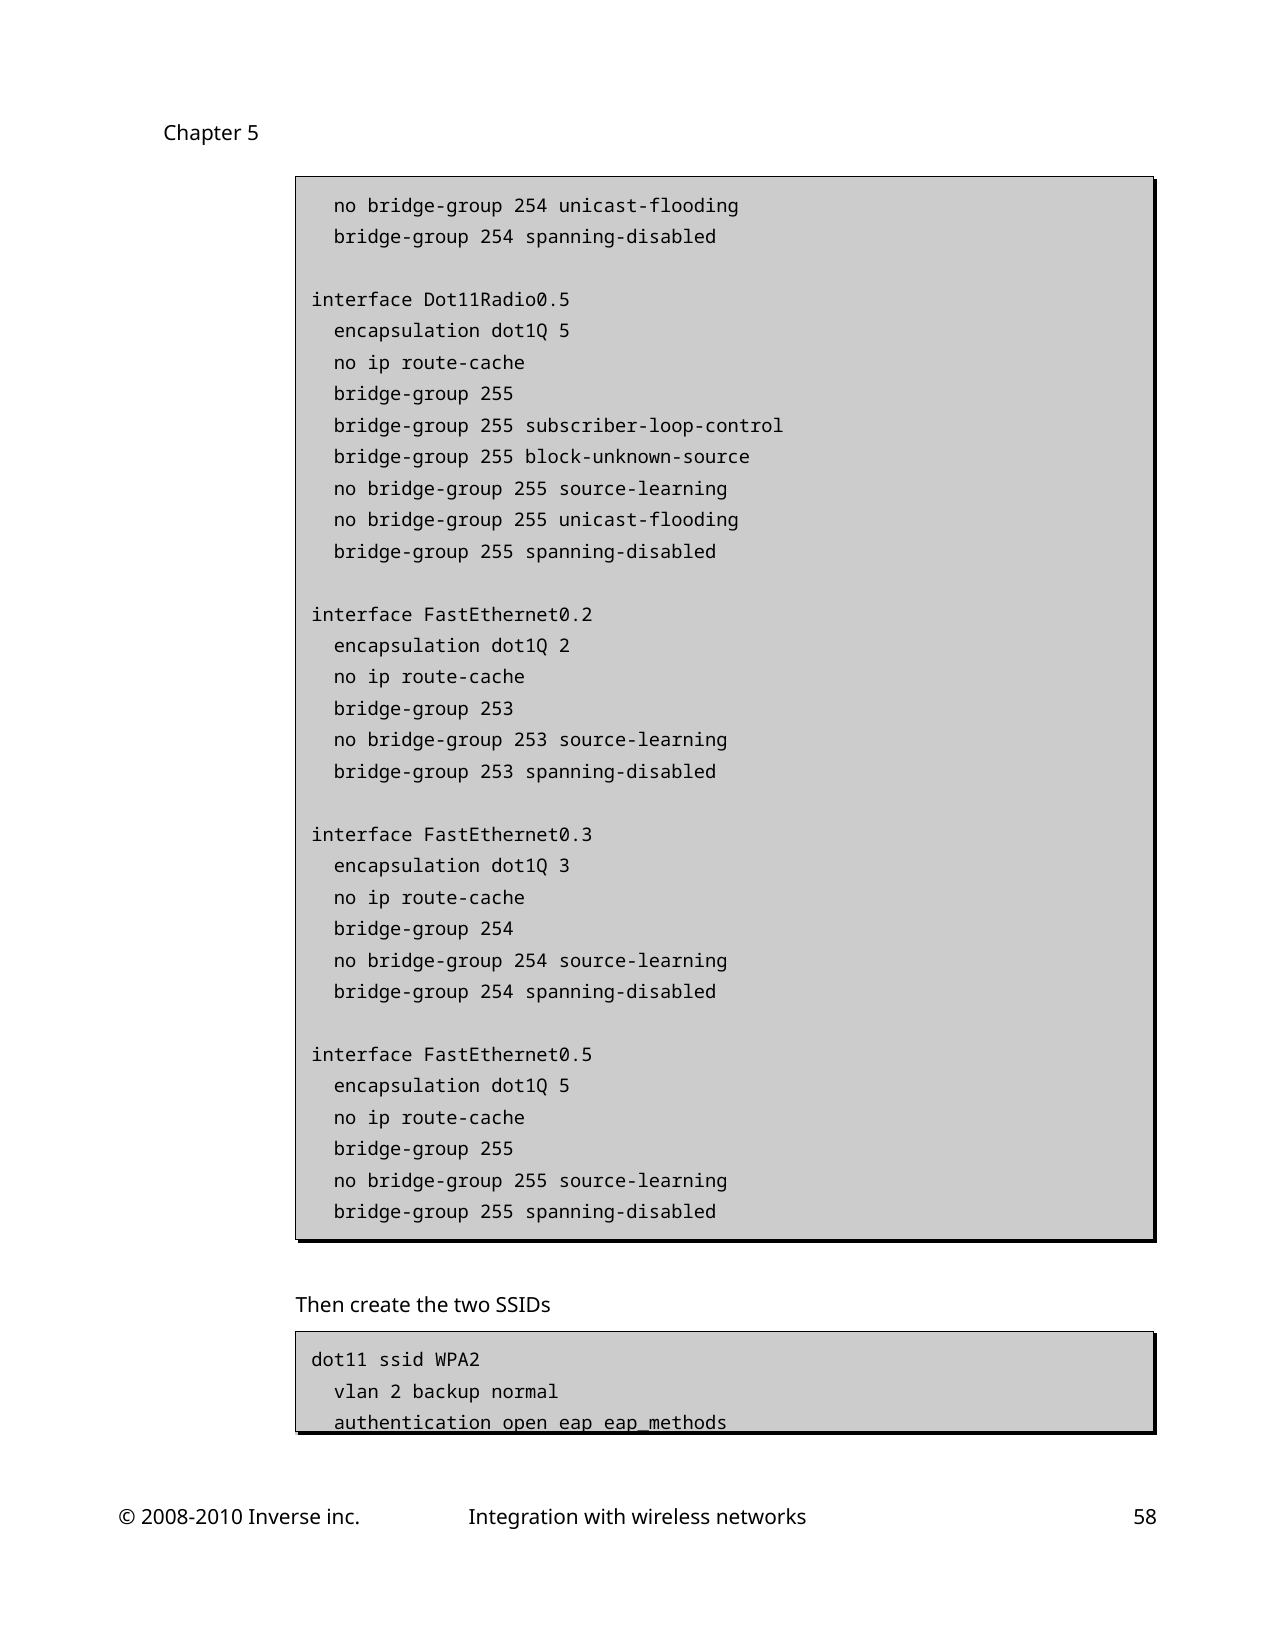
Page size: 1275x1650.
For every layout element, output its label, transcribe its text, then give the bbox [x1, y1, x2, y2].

text authentication open eap eap_methods [296, 1393, 1153, 1431]
text interface Dot11Radio0.5 [296, 270, 1153, 302]
text no ip route-cache [296, 333, 1153, 365]
text no bridge-group 253 source-learning [296, 711, 1153, 742]
text dot11 ssid WPA2 [296, 1332, 1153, 1362]
text no bridge-group 255 source-learning [296, 1151, 1153, 1183]
text no bridge-group 254 source-learning [296, 931, 1153, 962]
text no bridge-group 255 unicast-flooding [296, 491, 1153, 522]
text bridge-group 254 [296, 899, 1153, 931]
text interface FastEthernet0.3 [296, 805, 1153, 837]
text interface FastEthernet0.5 [296, 1025, 1153, 1057]
text bridge-group 255 block-unknown-source [296, 428, 1153, 459]
text bridge-group 253 [296, 679, 1153, 711]
text bridge-group 255 [296, 1120, 1153, 1151]
text no ip route-cache [296, 648, 1153, 679]
text encapsulation dot1Q 3 [296, 837, 1153, 868]
text no bridge-group 255 source-learning [296, 459, 1153, 491]
text bridge-group 253 spanning-disabled [296, 742, 1153, 774]
text no ip route-cache [296, 1088, 1153, 1120]
text encapsulation dot1Q 5 [296, 1057, 1153, 1088]
text bridge-group 255 spanning-disabled [296, 1183, 1153, 1239]
text bridge-group 254 spanning-disabled [296, 962, 1153, 994]
text bridge-group 254 spanning-disabled [296, 207, 1153, 239]
text bridge-group 255 [296, 365, 1153, 396]
text Then create the two SSIDs [295, 1290, 1157, 1318]
text no ip route-cache [296, 868, 1153, 899]
text no bridge-group 254 unicast-flooding [296, 177, 1153, 207]
text vlan 2 backup normal [296, 1362, 1153, 1393]
text encapsulation dot1Q 5 [296, 302, 1153, 333]
text encapsulation dot1Q 2 [296, 616, 1153, 648]
text bridge-group 255 spanning-disabled [296, 522, 1153, 553]
text interface FastEthernet0.2 [296, 585, 1153, 616]
text bridge-group 255 subscriber-loop-control [296, 396, 1153, 428]
